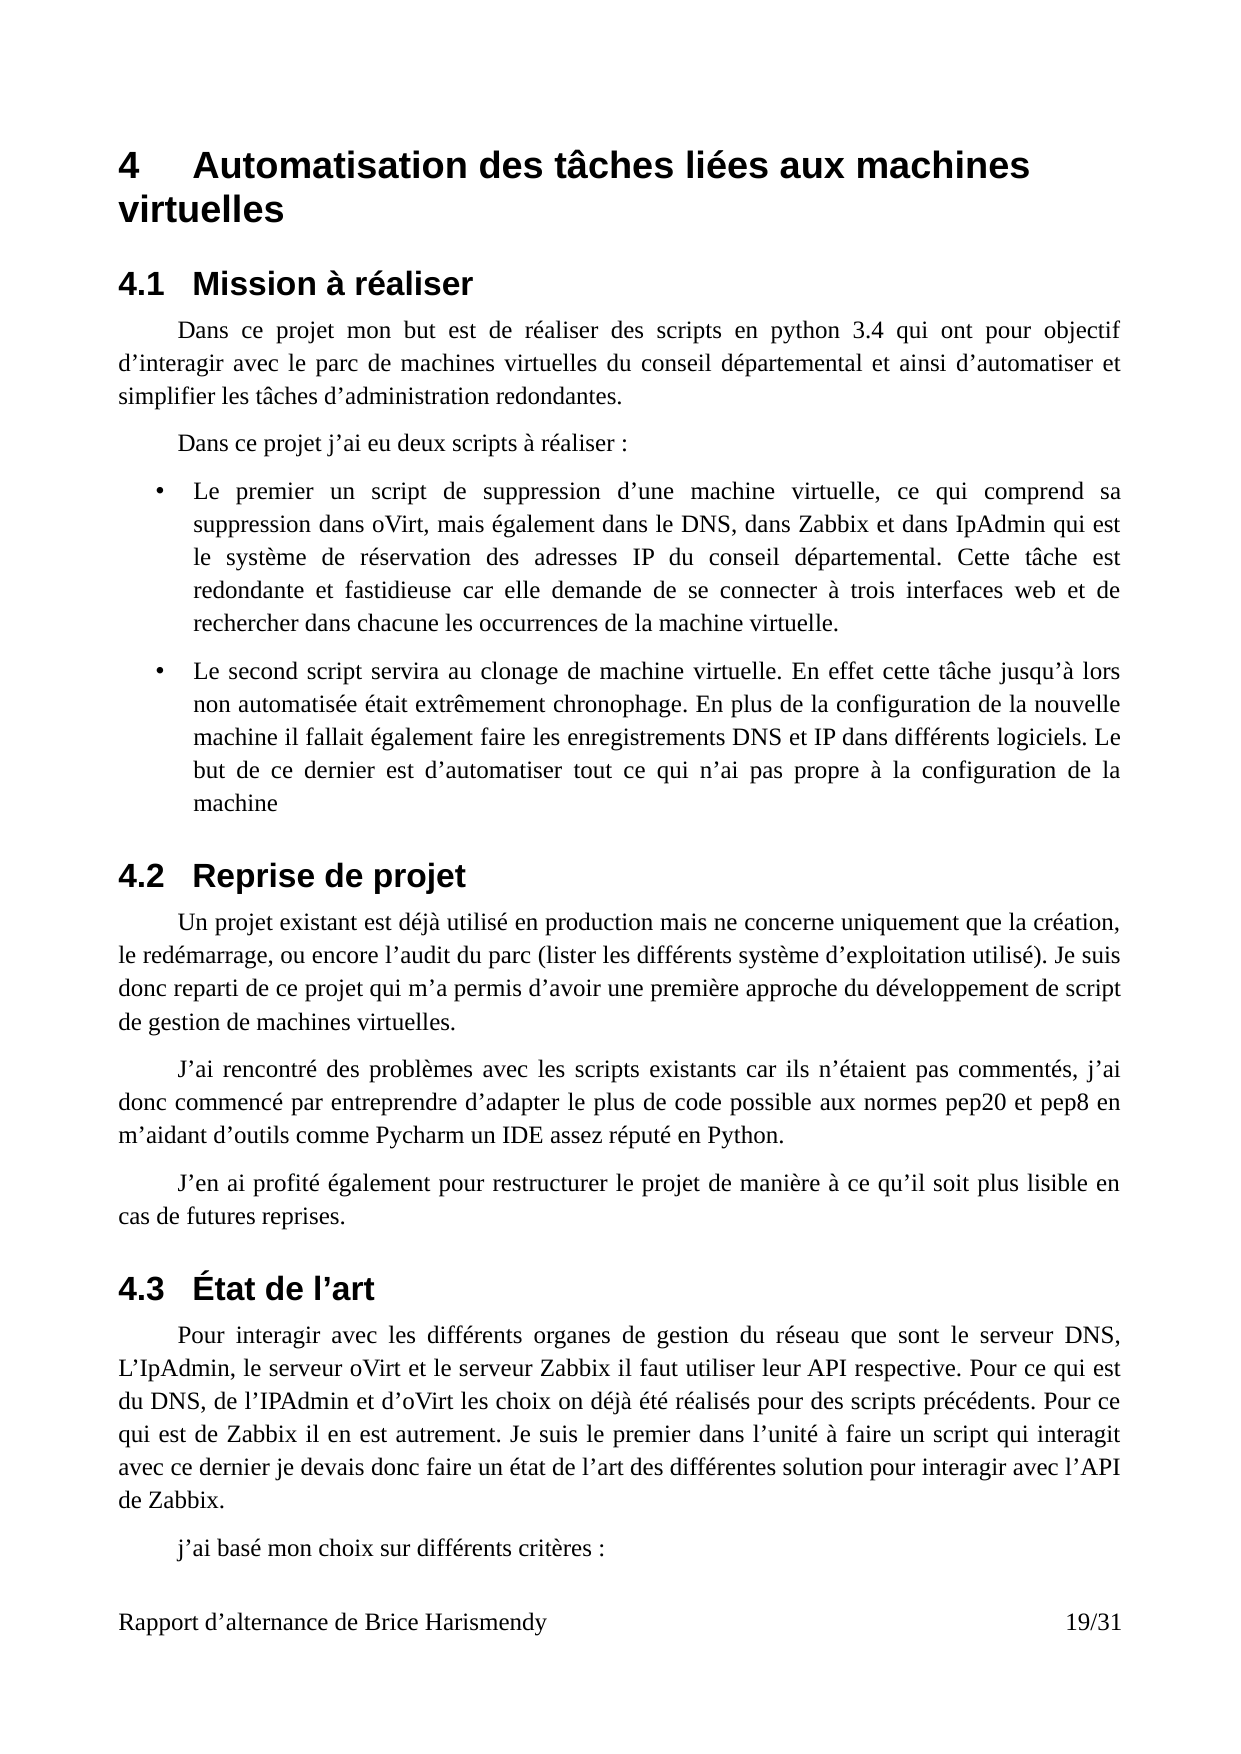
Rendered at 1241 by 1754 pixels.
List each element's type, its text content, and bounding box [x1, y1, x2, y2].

subtitle Automatisation des tâches liées aux machines virtuelles [118, 143, 1122, 230]
text Dans ce projet j’ai eu deux scripts à réaliser : [118, 428, 1122, 457]
text Dans ce projet mon but est de réaliser des scripts en python 3.4 qui ont pour objectif d’interagir avec le parc de machines virtuelles du conseil départemental et ainsi d’automatiser et simplifier les tâches d’administration redondantes. [118, 315, 1122, 410]
text j’ai basé mon choix sur différents critères : [118, 1533, 1122, 1562]
subtitle État de l’art [118, 1269, 1122, 1308]
subtitle Mission à réaliser [118, 264, 1122, 302]
list Le premier un script de suppression d’une machine virtuelle, ce qui comprend sa suppression dans oVirt, mais également dans le DNS, dans Zabbix et dans IpAdmin qui est le système de réservation des adresses IP du conseil départemental. Cette tâche est redondante et fastidieuse car elle demande de se connecter à trois interfaces web et de rechercher dans chacune les occurrences de la machine virtuelle. [156, 476, 1122, 637]
subtitle Reprise de projet [118, 856, 1122, 895]
text J’en ai profité également pour restructurer le projet de manière à ce qu’il soit plus lisible en cas de futures reprises. [118, 1168, 1122, 1229]
text Pour interagir avec les différents organes de gestion du réseau que sont le serveur DNS, L’IpAdmin, le serveur oVirt et le serveur Zabbix il faut utiliser leur API respective. Pour ce qui est du DNS, de l’IPAdmin et d’oVirt les choix on déjà été réalisés pour des scripts précédents. Pour ce qui est de Zabbix il en est autrement. Je suis le premier dans l’unité à faire un script qui interagit avec ce dernier je devais donc faire un état de l’art des différentes solution pour interagir avec l’API de Zabbix. [118, 1320, 1122, 1514]
text J’ai rencontré des problèmes avec les scripts existants car ils n’étaient pas commentés, j’ai donc commencé par entreprendre d’adapter le plus de code possible aux normes pep20 et pep8 en m’aidant d’outils comme Pycharm un IDE assez réputé en Python. [118, 1054, 1122, 1149]
list Le second script servira au clonage de machine virtuelle. En effet cette tâche jusqu’à lors non automatisée était extrêmement chronophage. En plus de la configuration de la nouvelle machine il fallait également faire les enregistrements DNS et IP dans différents logiciels. Le but de ce dernier est d’automatiser tout ce qui n’ai pas propre à la configuration de la machine [156, 656, 1122, 817]
text Un projet existant est déjà utilisé en production mais ne concerne uniquement que la création, le redémarrage, ou encore l’audit du parc (lister les différents système d’exploitation utilisé). Je suis donc reparti de ce projet qui m’a permis d’avoir une première approche du développement de script de gestion de machines virtuelles. [118, 907, 1122, 1035]
